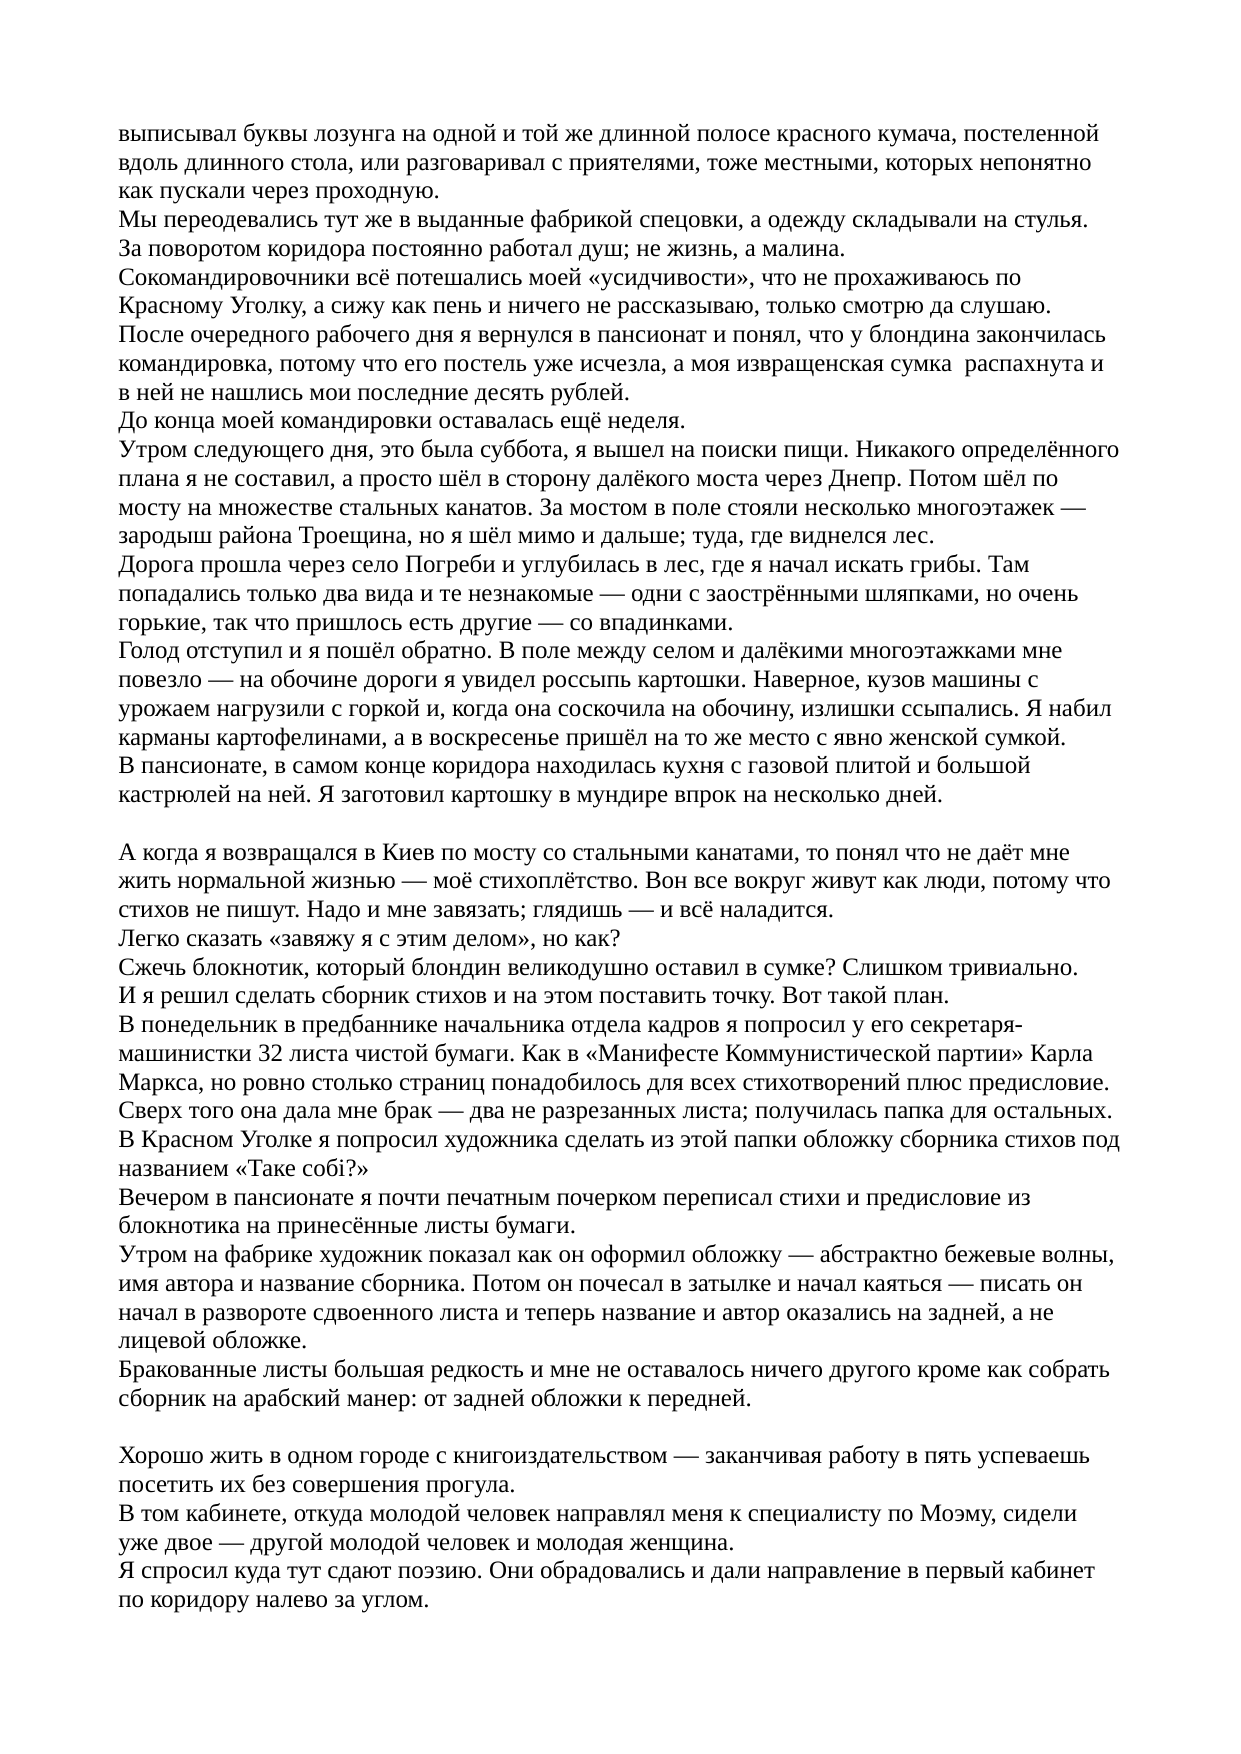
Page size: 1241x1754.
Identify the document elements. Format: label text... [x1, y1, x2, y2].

text В понедельник в предбаннике начальника отдела кадров я попросил у его секретаря-машинистки 32 листа чистой бумаги. Как в «Манифесте Коммунистической партии» Карла Маркса, но ровно столько страниц понадобилось для всех стихотворений плюс предисловие. [118, 1009, 1122, 1096]
text В пансионате, в самом конце коридора находилась кухня с газовой плитой и большой кастрюлей на ней. Я заготовил картошку в мундире впрок на несколько дней. [118, 751, 1122, 808]
text А когда я возвращался в Киев по мосту со стальными канатами, то понял что не даёт мне жить нормальной жизнью — моё стихоплётство. Вон все вокруг живут как люди, потому что стихов не пишут. Надо и мне завязать; глядишь — и всё наладится. [118, 837, 1122, 923]
text Утром на фабрике художник показал как он оформил обложку — абстрактно бежевые волны, имя автора и название сборника. Потом он почесал в затылке и начал каяться — писать он начал в развороте сдвоенного листа и теперь название и автор оказались на задней, а не лицевой обложке. [118, 1239, 1122, 1354]
text Бракованные листы большая редкость и мне не оставалось ничего другого кроме как собрать сборник на арабский манер: от задней обложки к передней. [118, 1354, 1122, 1412]
text Мы переодевались тут же в выданные фабрикой спецовки, а одежду складывали на стулья. [118, 204, 1122, 233]
text выписывал буквы лозунга на одной и той же длинной полосе красного кумача, постеленной вдоль длинного стола, или разговаривал с приятелями, тоже местными, которых непонятно как пускали через проходную. [118, 118, 1122, 204]
text И я решил сделать сборник стихов и на этом поставить точку. Вот такой план. [118, 981, 1122, 1009]
text Утром следующего дня, это была суббота, я вышел на поиски пищи. Никакого определённого плана я не составил, а просто шёл в сторону далёкого моста через Днепр. Потом шёл по мосту на множестве стальных канатов. За мостом в поле стояли несколько многоэтажек — зародыш района Троещина, но я шёл мимо и дальше; туда, где виднелся лес. [118, 434, 1122, 549]
text Хорошо жить в одном городе с книгоиздательством — заканчивая работу в пять успеваешь посетить их без совершения прогула. [118, 1441, 1122, 1498]
text За поворотом коридора постоянно работал душ; не жизнь, а малина. [118, 233, 1122, 262]
text Я спросил куда тут сдают поэзию. Они обрадовались и дали направление в первый кабинет по коридору налево за углом. [118, 1556, 1122, 1613]
text Сжечь блокнотик, который блондин великодушно оставил в сумке? Слишком тривиально. [118, 952, 1122, 981]
text В Красном Уголке я попросил художника сделать из этой папки обложку сборника стихов под названием «Таке собi?» [118, 1124, 1122, 1182]
text В том кабинете, откуда молодой человек направлял меня к специалисту по Моэму, сидели уже двое — другой молодой человек и молодая женщина. [118, 1498, 1122, 1556]
text До конца моей командировки оставалась ещё неделя. [118, 406, 1122, 434]
text После очередного рабочего дня я вернулся в пансионат и понял, что у блондина закончилась командировка, потому что его постель уже исчезла, а моя извращенская сумка распахнута и в ней не нашлись мои последние десять рублей. [118, 319, 1122, 406]
text Голод отступил и я пошёл обратно. В поле между селом и далёкими многоэтажками мне повезло — на обочине дороги я увидел россыпь картошки. Наверное, кузов машины с урожаем нагрузили с горкой и, когда она соскочила на обочину, излишки ссыпались. Я набил карманы картофелинами, а в воскресенье пришёл на то же место с явно женской сумкой. [118, 636, 1122, 751]
text Сокомандировочники всё потешались моей «усидчивости», что не прохаживаюсь по Красному Уголку, а сижу как пень и ничего не рассказываю, только смотрю да слушаю. [118, 262, 1122, 319]
text Вечером в пансионате я почти печатным почерком переписал стихи и предисловие из блокнотика на принесённые листы бумаги. [118, 1182, 1122, 1239]
text Сверх того она дала мне брак — два не разрезанных листа; получилась папка для остальных. [118, 1096, 1122, 1124]
text Дорога прошла через село Погреби и углубилась в лес, где я начал искать грибы. Там попадались только два вида и те незнакомые — одни с заострёнными шляпками, но очень горькие, так что пришлось есть другие — со впадинками. [118, 549, 1122, 636]
text Легко сказать «завяжу я с этим делом», но как? [118, 923, 1122, 952]
